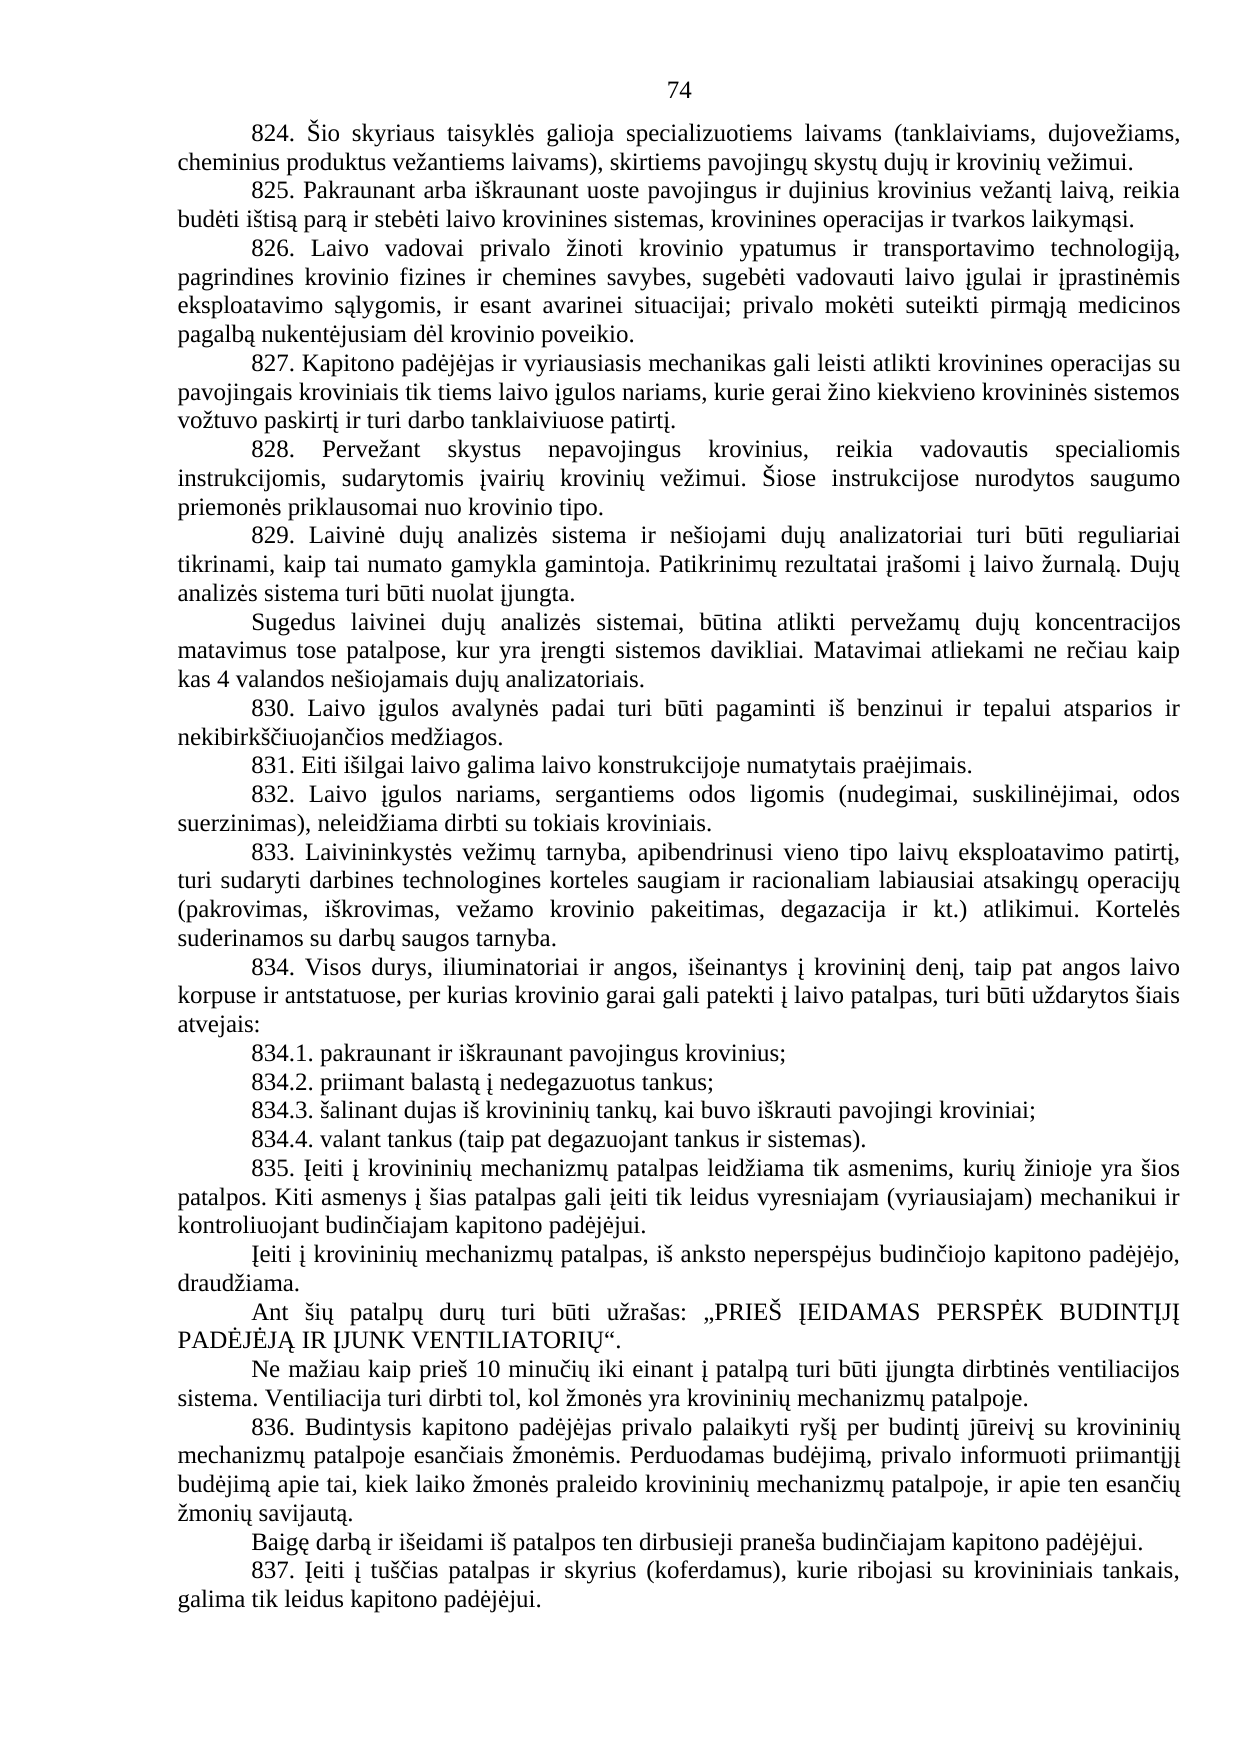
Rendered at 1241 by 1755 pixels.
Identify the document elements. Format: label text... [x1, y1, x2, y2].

text 831. Eiti išilgai laivo galima laivo konstrukcijoje numatytais praėjimais. [177, 751, 1181, 779]
text 833. Laivininkystės vežimų tarnyba, apibendrinusi vieno tipo laivų eksploatavimo patirtį, turi sudaryti darbines technologines korteles saugiam ir racionaliam labiausiai atsakingų operacijų (pakrovimas, iškrovimas, vežamo krovinio pakeitimas, degazacija ir kt.) atlikimui. Kortelės suderinamos su darbų saugos tarnyba. [177, 837, 1181, 952]
text 834.1. pakraunant ir iškraunant pavojingus krovinius; [177, 1038, 1181, 1067]
text 835. Įeiti į krovininių mechanizmų patalpas leidžiama tik asmenims, kurių žinioje yra šios patalpos. Kiti asmenys į šias patalpas gali įeiti tik leidus vyresniajam (vyriausiajam) mechanikui ir kontroliuojant budinčiajam kapitono padėjėjui. [177, 1153, 1181, 1239]
text 834.4. valant tankus (taip pat degazuojant tankus ir sistemas). [177, 1124, 1181, 1153]
text Ant šių patalpų durų turi būti užrašas: „PRIEŠ ĮEIDAMAS PERSPĖK BUDINTĮJĮ PADĖJĖJĄ IR ĮJUNK VENTILIATORIŲ“. [177, 1297, 1181, 1354]
text 834.2. priimant balastą į nedegazuotus tankus; [177, 1067, 1181, 1096]
text 837. Įeiti į tuščias patalpas ir skyrius (koferdamus), kurie ribojasi su krovininiais tankais, galima tik leidus kapitono padėjėjui. [177, 1556, 1181, 1613]
text Baigę darbą ir išeidami iš patalpos ten dirbusieji praneša budinčiajam kapitono padėjėjui. [177, 1527, 1181, 1556]
text 825. Pakraunant arba iškraunant uoste pavojingus ir dujinius krovinius vežantį laivą, reikia budėti ištisą parą ir stebėti laivo krovinines sistemas, krovinines operacijas ir tvarkos laikymąsi. [177, 176, 1181, 233]
text 824. Šio skyriaus taisyklės galioja specializuotiems laivams (tanklaiviams, dujovežiams, cheminius produktus vežantiems laivams), skirtiems pavojingų skystų dujų ir krovinių vežimui. [177, 118, 1181, 176]
text Ne mažiau kaip prieš 10 minučių iki einant į patalpą turi būti įjungta dirbtinės ventiliacijos sistema. Ventiliacija turi dirbti tol, kol žmonės yra krovininių mechanizmų patalpoje. [177, 1354, 1181, 1412]
text Įeiti į krovininių mechanizmų patalpas, iš anksto neperspėjus budinčiojo kapitono padėjėjo, draudžiama. [177, 1239, 1181, 1297]
text 830. Laivo įgulos avalynės padai turi būti pagaminti iš benzinui ir tepalui atsparios ir nekibirkščiuojančios medžiagos. [177, 693, 1181, 751]
text Sugedus laivinei dujų analizės sistemai, būtina atlikti pervežamų dujų koncentracijos matavimus tose patalpose, kur yra įrengti sistemos davikliai. Matavimai atliekami ne rečiau kaip kas 4 valandos nešiojamais dujų analizatoriais. [177, 607, 1181, 693]
text 834.3. šalinant dujas iš krovininių tankų, kai buvo iškrauti pavojingi kroviniai; [177, 1096, 1181, 1124]
text 829. Laivinė dujų analizės sistema ir nešiojami dujų analizatoriai turi būti reguliariai tikrinami, kaip tai numato gamykla gamintoja. Patikrinimų rezultatai įrašomi į laivo žurnalą. Dujų analizės sistema turi būti nuolat įjungta. [177, 521, 1181, 607]
text 836. Budintysis kapitono padėjėjas privalo palaikyti ryšį per budintį jūreivį su krovininių mechanizmų patalpoje esančiais žmonėmis. Perduodamas budėjimą, privalo informuoti priimantįjį budėjimą apie tai, kiek laiko žmonės praleido krovininių mechanizmų patalpoje, ir apie ten esančių žmonių savijautą. [177, 1412, 1181, 1527]
text 827. Kapitono padėjėjas ir vyriausiasis mechanikas gali leisti atlikti krovinines operacijas su pavojingais kroviniais tik tiems laivo įgulos nariams, kurie gerai žino kiekvieno krovininės sistemos vožtuvo paskirtį ir turi darbo tanklaiviuose patirtį. [177, 348, 1181, 434]
text 826. Laivo vadovai privalo žinoti krovinio ypatumus ir transportavimo technologiją, pagrindines krovinio fizines ir chemines savybes, sugebėti vadovauti laivo įgulai ir įprastinėmis eksploatavimo sąlygomis, ir esant avarinei situacijai; privalo mokėti suteikti pirmąją medicinos pagalbą nukentėjusiam dėl krovinio poveikio. [177, 233, 1181, 348]
text 832. Laivo įgulos nariams, sergantiems odos ligomis (nudegimai, suskilinėjimai, odos suerzinimas), neleidžiama dirbti su tokiais kroviniais. [177, 779, 1181, 837]
text 828. Pervežant skystus nepavojingus krovinius, reikia vadovautis specialiomis instrukcijomis, sudarytomis įvairių krovinių vežimui. Šiose instrukcijose nurodytos saugumo priemonės priklausomai nuo krovinio tipo. [177, 434, 1181, 521]
text 834. Visos durys, iliuminatoriai ir angos, išeinantys į krovininį denį, taip pat angos laivo korpuse ir antstatuose, per kurias krovinio garai gali patekti į laivo patalpas, turi būti uždarytos šiais atvejais: [177, 952, 1181, 1038]
